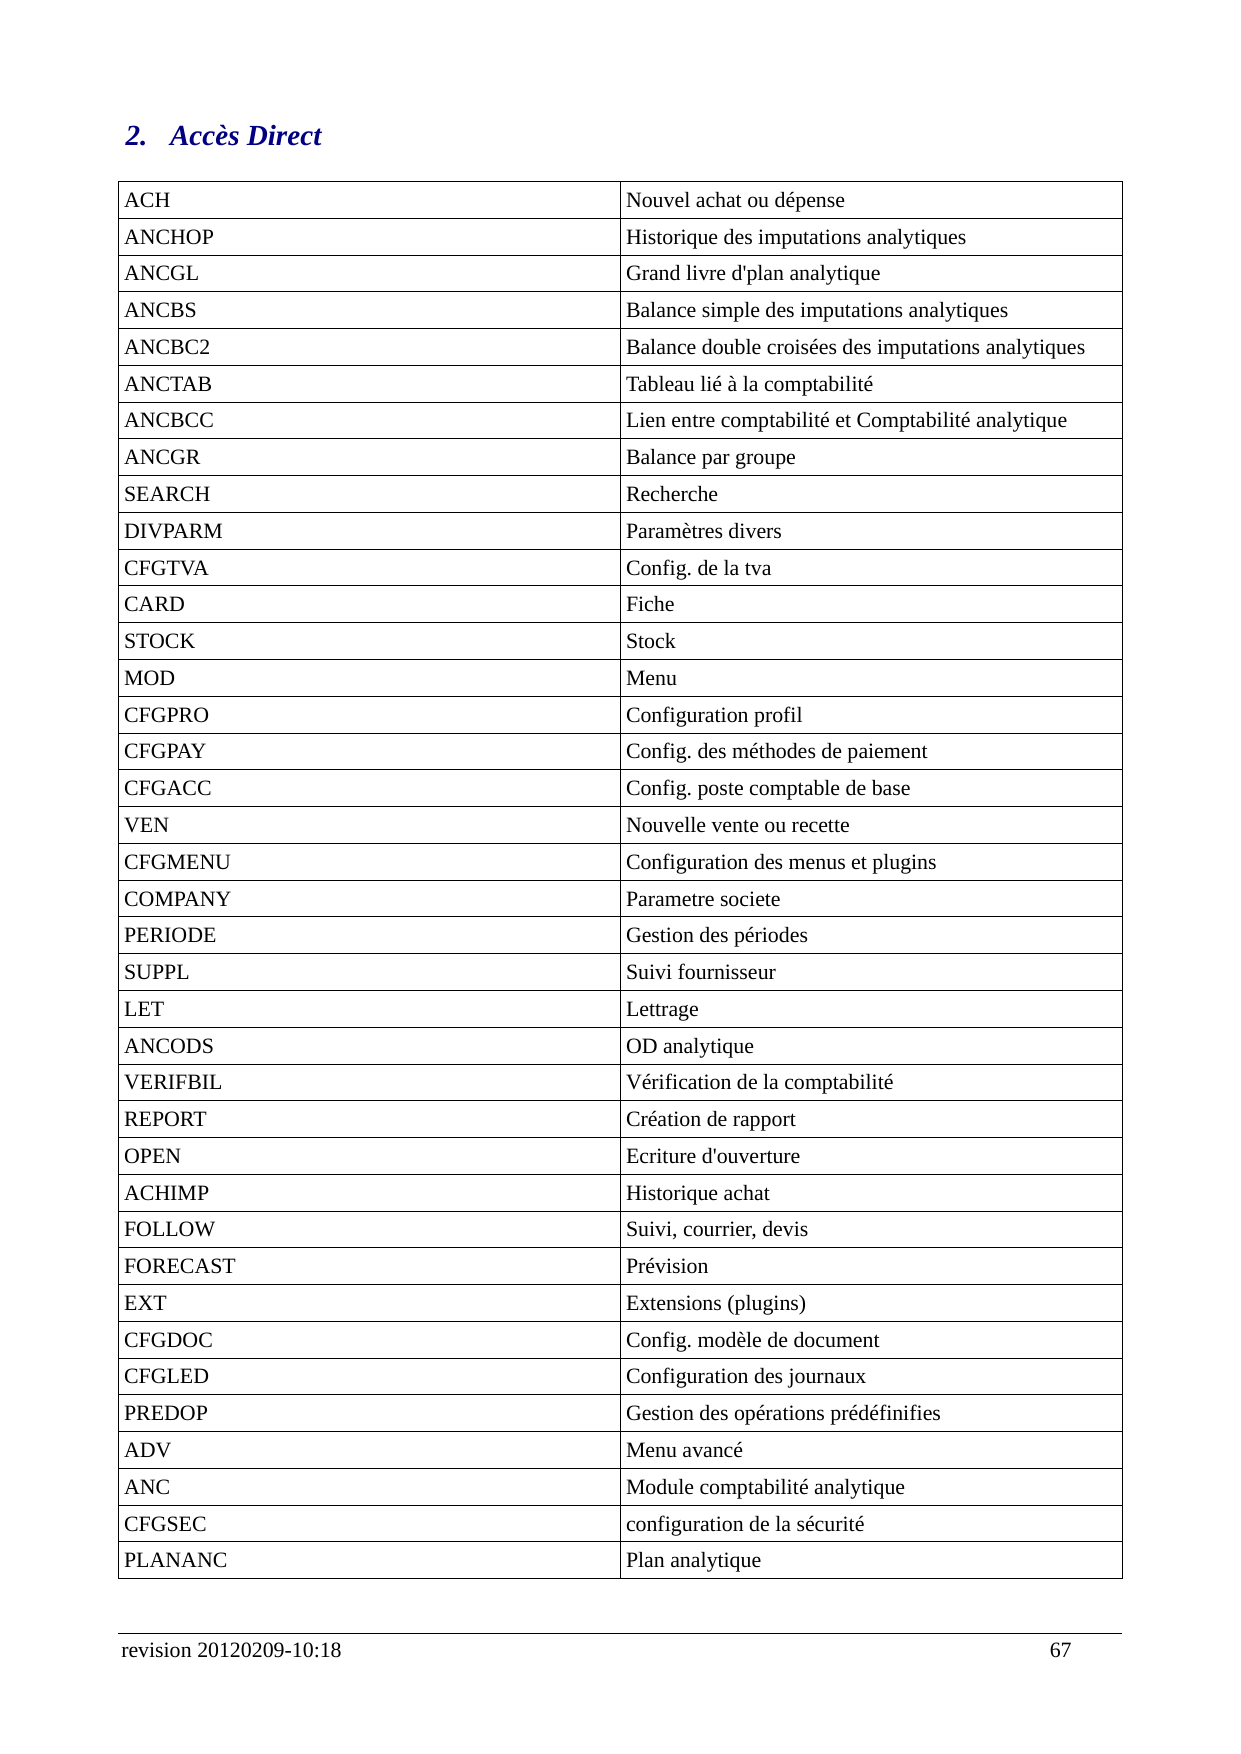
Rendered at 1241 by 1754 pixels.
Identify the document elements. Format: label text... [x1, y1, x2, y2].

table_cell Balance simple des imputations analytiques [621, 292, 1122, 328]
table_cell Parametre societe [621, 881, 1122, 916]
table_cell CFGTVA [119, 550, 620, 585]
table_cell Prévision [621, 1248, 1122, 1284]
table_cell REPORT [119, 1101, 620, 1137]
table_cell Configuration profil [621, 697, 1122, 733]
table_cell Configuration des menus et plugins [621, 844, 1122, 880]
table_cell Paramètres divers [621, 513, 1122, 549]
table_cell LET [119, 991, 620, 1027]
table_header ACH [119, 182, 620, 218]
table_cell ANCBS [119, 292, 620, 328]
table_cell Extensions (plugins) [621, 1285, 1122, 1321]
table_cell ADV [119, 1432, 620, 1468]
table_cell Gestion des opérations prédéfinifies [621, 1395, 1122, 1431]
table_header Nouvel achat ou dépense [621, 182, 1122, 218]
table_cell ANCHOP [119, 219, 620, 255]
table_cell Tableau lié à la comptabilité [621, 366, 1122, 402]
table_cell ANC [119, 1469, 620, 1505]
table_cell ACHIMP [119, 1175, 620, 1211]
table_cell Plan analytique [621, 1542, 1122, 1578]
table_cell MOD [119, 660, 620, 696]
table_cell CFGPAY [119, 734, 620, 769]
table_cell Balance double croisées des imputations analytiques [621, 329, 1122, 365]
table_cell Config. poste comptable de base [621, 770, 1122, 806]
table_cell Balance par groupe [621, 439, 1122, 475]
table_cell Ecriture d'ouverture [621, 1138, 1122, 1174]
table_cell ANCBC2 [119, 329, 620, 365]
table_cell VEN [119, 807, 620, 843]
table_cell PREDOP [119, 1395, 620, 1431]
table_cell Gestion des périodes [621, 917, 1122, 953]
table_cell SUPPL [119, 954, 620, 990]
table_cell Création de rapport [621, 1101, 1122, 1137]
table_cell CFGLED [119, 1359, 620, 1394]
subtitle Accès Direct [118, 118, 1122, 152]
table_cell COMPANY [119, 881, 620, 916]
table_cell CFGSEC [119, 1506, 620, 1541]
table_cell Historique achat [621, 1175, 1122, 1211]
table_cell CFGACC [119, 770, 620, 806]
table_cell Lettrage [621, 991, 1122, 1027]
table_cell VERIFBIL [119, 1065, 620, 1100]
table_cell Historique des imputations analytiques [621, 219, 1122, 255]
table_cell ANCBCC [119, 403, 620, 438]
table_cell ANCGL [119, 256, 620, 291]
table_cell Menu avancé [621, 1432, 1122, 1468]
table_cell Config. modèle de document [621, 1322, 1122, 1358]
table_cell Menu [621, 660, 1122, 696]
table_cell STOCK [119, 623, 620, 659]
table_cell Stock [621, 623, 1122, 659]
table_cell CFGPRO [119, 697, 620, 733]
table_cell Fiche [621, 586, 1122, 622]
table_cell Lien entre comptabilité et Comptabilité analytique [621, 403, 1122, 438]
table_cell SEARCH [119, 476, 620, 512]
table_cell ANCODS [119, 1028, 620, 1064]
table_cell CARD [119, 586, 620, 622]
table_cell PLANANC [119, 1542, 620, 1578]
table_cell OPEN [119, 1138, 620, 1174]
table_cell EXT [119, 1285, 620, 1321]
table_cell Nouvelle vente ou recette [621, 807, 1122, 843]
table_cell FORECAST [119, 1248, 620, 1284]
table_cell Suivi, courrier, devis [621, 1212, 1122, 1247]
table_cell configuration de la sécurité [621, 1506, 1122, 1541]
table_cell Vérification de la comptabilité [621, 1065, 1122, 1100]
table_cell ANCTAB [119, 366, 620, 402]
table_cell OD analytique [621, 1028, 1122, 1064]
table_cell FOLLOW [119, 1212, 620, 1247]
table_cell Configuration des journaux [621, 1359, 1122, 1394]
table_cell Suivi fournisseur [621, 954, 1122, 990]
table_cell ANCGR [119, 439, 620, 475]
table_cell Config. de la tva [621, 550, 1122, 585]
table_cell DIVPARM [119, 513, 620, 549]
table_cell Module comptabilité analytique [621, 1469, 1122, 1505]
table_cell CFGDOC [119, 1322, 620, 1358]
table_cell CFGMENU [119, 844, 620, 880]
table_cell Recherche [621, 476, 1122, 512]
table_cell PERIODE [119, 917, 620, 953]
table_cell Config. des méthodes de paiement [621, 734, 1122, 769]
table_cell Grand livre d'plan analytique [621, 256, 1122, 291]
